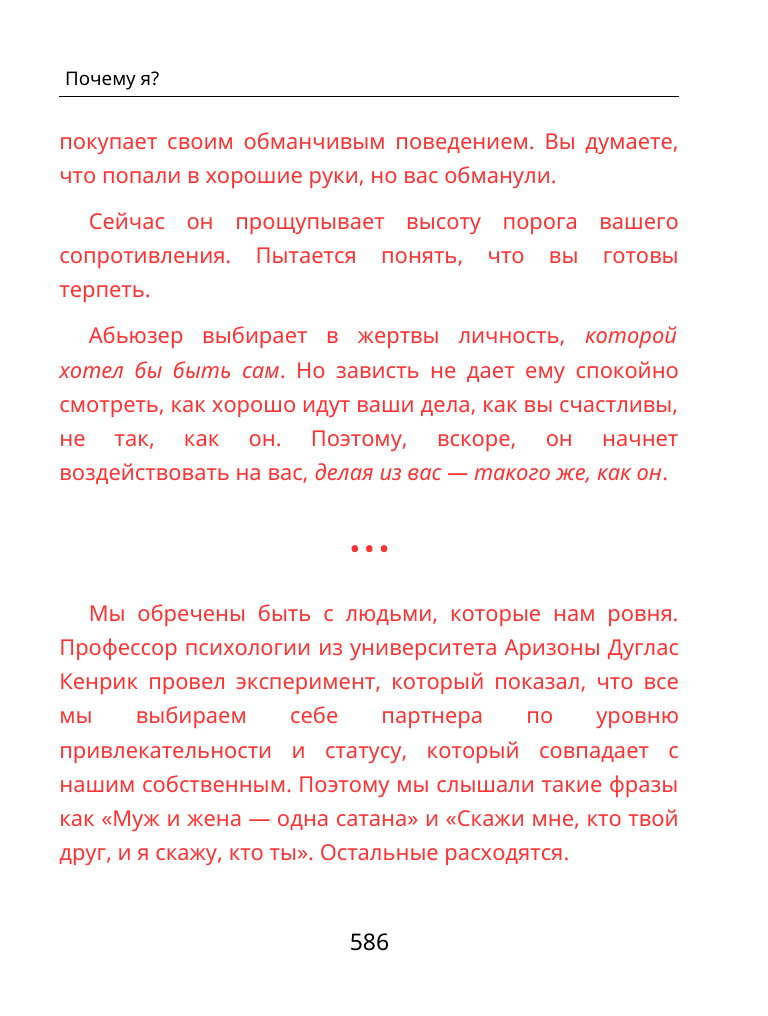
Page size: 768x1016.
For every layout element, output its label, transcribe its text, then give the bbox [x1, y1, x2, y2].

text Мы обречены быть с людьми, которые нам ровня. Профессор психологии из университета Аризоны Дуглас Кенрик провел эксперимент, который показал, что все мы выбираем себе партнера по уровню привлекательности и статусу, который совпадает с нашим собственным. Поэтому мы слышали такие фразы как «Муж и жена — одна сатана» и «Скажи мне, кто твой друг, и я скажу, кто ты». Остальные расходятся. [59, 598, 679, 867]
text покупает своим обманчивым поведением. Вы думаете, что попали в хорошие руки, но вас обманули. [59, 126, 679, 190]
text Сейчас он прощупывает высоту порога вашего сопротивления. Пытается понять, что вы готовы терпеть. [59, 206, 679, 304]
text Абьюзер выбирает в жертвы личность, которой хотел бы быть сам. Но зависть не дает ему спокойно смотреть, как хорошо идут ваши дела, как вы счастливы, не так, как он. Поэтому, вскоре, он начнет воздействовать на вас, делая из вас — такого же, как он. [59, 320, 679, 487]
subtitle • • • [59, 532, 679, 564]
